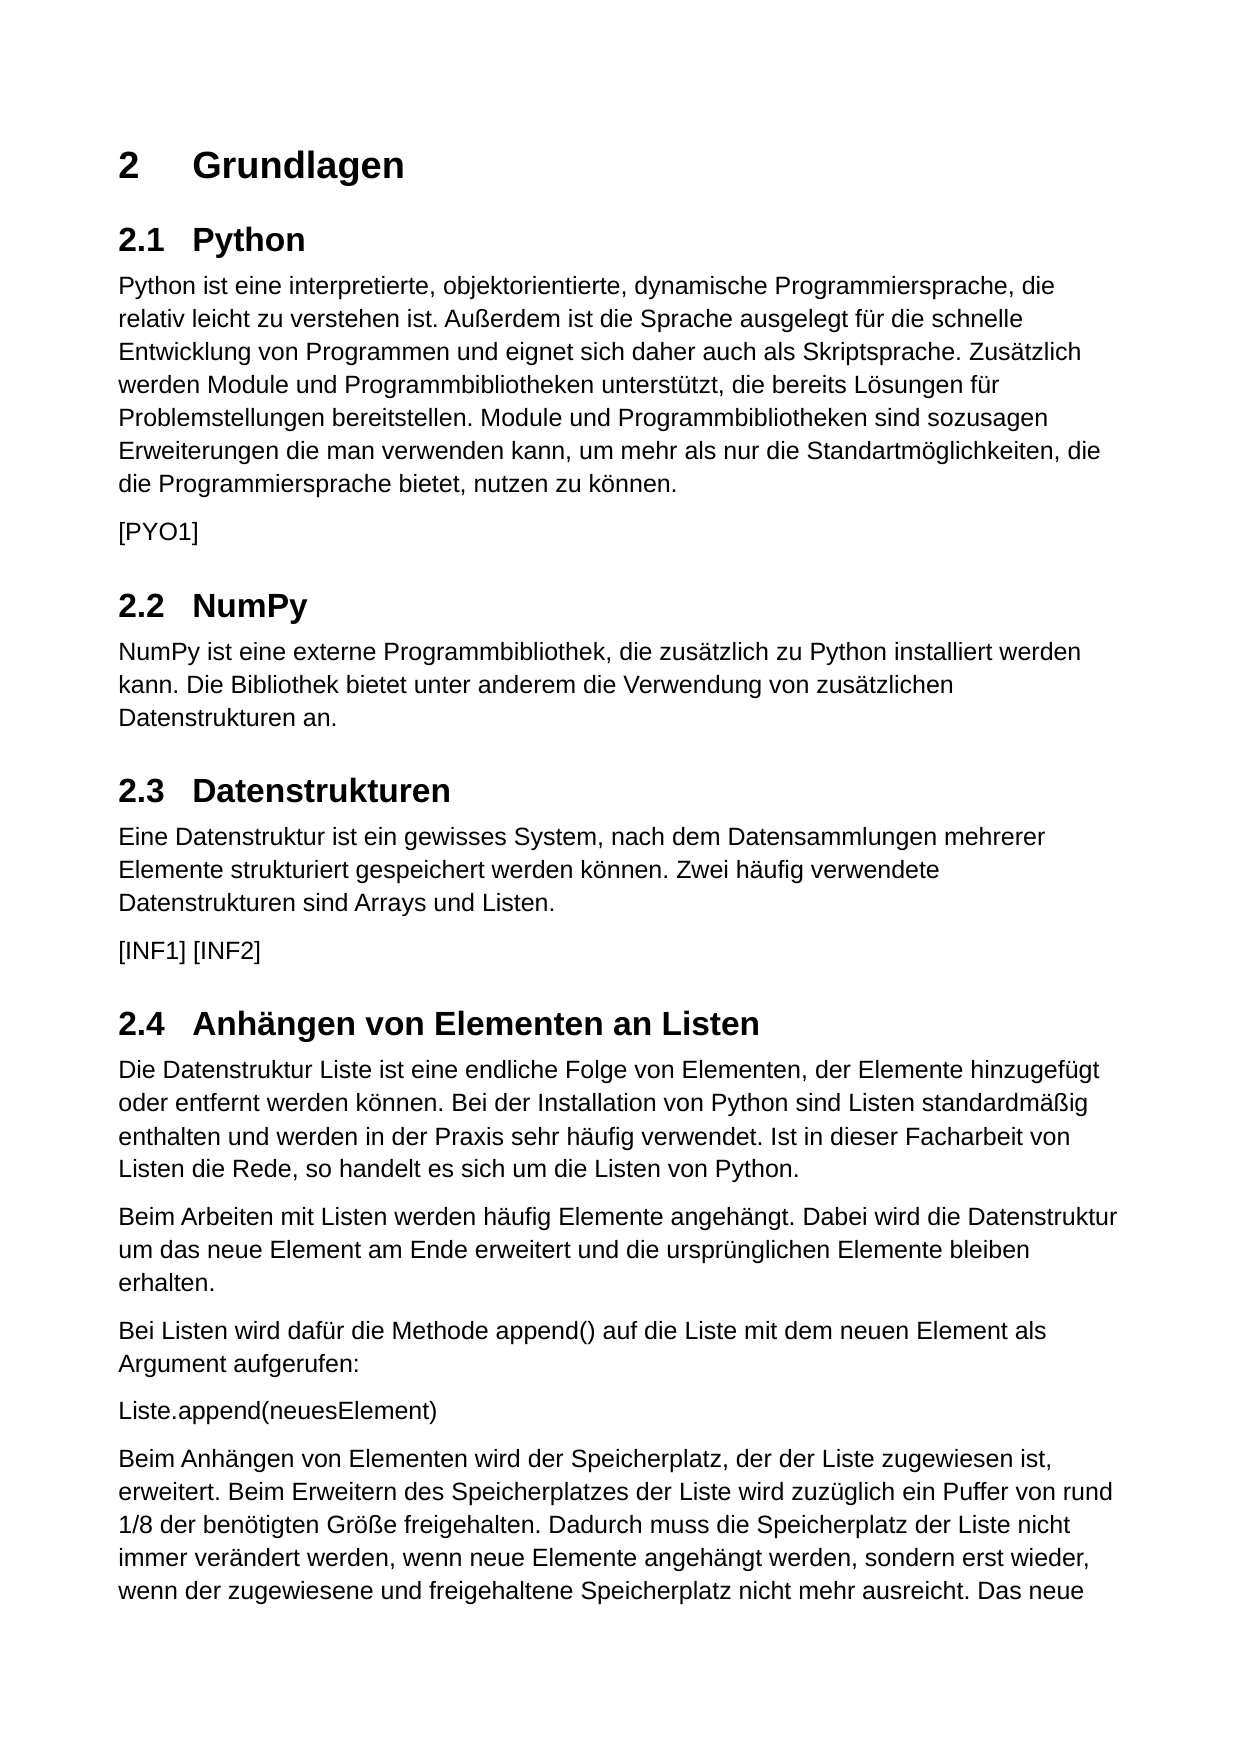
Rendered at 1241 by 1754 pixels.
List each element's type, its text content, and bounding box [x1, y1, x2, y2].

text Liste.append(neuesElement) [118, 1396, 1122, 1425]
subtitle 2.1 Python [118, 220, 1122, 259]
text Eine Datenstruktur ist ein gewisses System, nach dem Datensammlungen mehrerer Elemente strukturiert gespeichert werden können. Zwei häufig verwendete Datenstrukturen sind Arrays und Listen. [118, 822, 1122, 917]
text Beim Arbeiten mit Listen werden häufig Elemente angehängt. Dabei wird die Datenstruktur um das neue Element am Ende erweitert und die ursprünglichen Elemente bleiben erhalten. [118, 1202, 1122, 1297]
text Die Datenstruktur Liste ist eine endliche Folge von Elementen, der Elemente hinzugefügt oder entfernt werden können. Bei der Installation von Python sind Listen standardmäßig enthalten und werden in der Praxis sehr häufig verwendet. Ist in dieser Facharbeit von Listen die Rede, so handelt es sich um die Listen von Python. [118, 1055, 1122, 1183]
text Beim Anhängen von Elementen wird der Speicherplatz, der der Liste zugewiesen ist, erweitert. Beim Erweitern des Speicherplatzes der Liste wird zuzüglich ein Puffer von rund 1/8 der benötigten Größe freigehalten. Dadurch muss die Speicherplatz der Liste nicht immer verändert werden, wenn neue Elemente angehängt werden, sondern erst wieder, wenn der zugewiesene und freigehaltene Speicherplatz nicht mehr ausreicht. Das neue [118, 1444, 1122, 1605]
text NumPy ist eine externe Programmbibliothek, die zusätzlich zu Python installiert werden kann. Die Bibliothek bietet unter anderem die Verwendung von zusätzlichen Datenstrukturen an. [118, 637, 1122, 731]
subtitle 2.3 Datenstrukturen [118, 771, 1122, 810]
text Python ist eine interpretierte, objektorientierte, dynamische Programmiersprache, die relativ leicht zu verstehen ist. Außerdem ist die Sprache ausgelegt für die schnelle Entwicklung von Programmen und eignet sich daher auch als Skriptsprache. Zusätzlich werden Module und Programmbibliotheken unterstützt, die bereits Lösungen für Problemstellungen bereitstellen. Module und Programmbibliotheken sind sozusagen Erweiterungen die man verwenden kann, um mehr als nur die Standartmöglichkeiten, die die Programmiersprache bietet, nutzen zu können. [118, 271, 1122, 498]
subtitle 2 Grundlagen [118, 143, 1122, 187]
text [PYO1] [118, 517, 1122, 546]
text [INF1] [INF2] [118, 936, 1122, 964]
subtitle 2.2 NumPy [118, 585, 1122, 624]
text Bei Listen wird dafür die Methode append() auf die Liste mit dem neuen Element als Argument aufgerufen: [118, 1316, 1122, 1377]
subtitle 2.4 Anhängen von Elementen an Listen [118, 1004, 1122, 1043]
